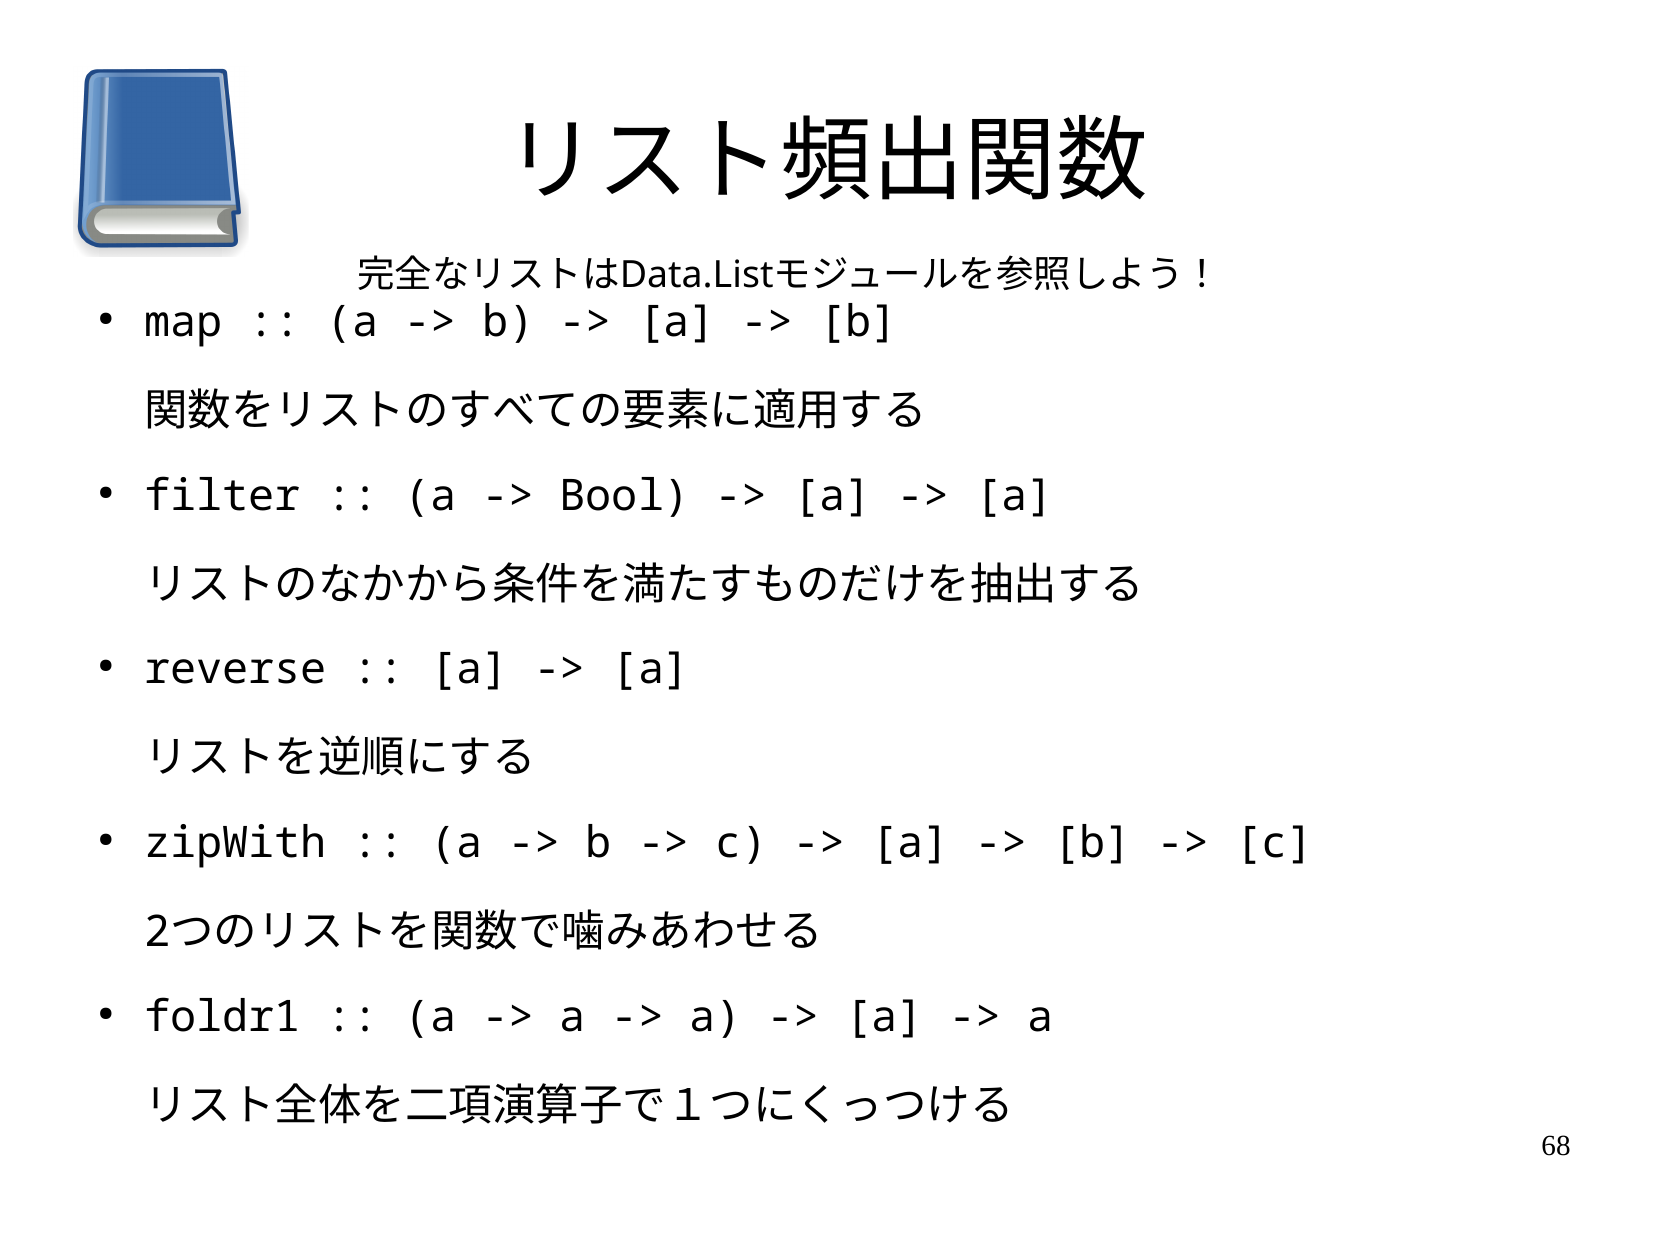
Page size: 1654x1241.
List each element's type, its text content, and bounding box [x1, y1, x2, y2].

title リスト頻出関数 [82, 49, 1571, 257]
text_box 完全なリストはData.Listモジュールを参照しよう！ [342, 236, 1254, 289]
list map :: (a -> b) -> [a] -> [b] 関数をリストのすべての要素に適用する filter :: (a -> Bool) -> [a] -> [a] リストのなかから条件を満たすものだけを抽出する reverse :: [a] -> [a] リストを逆順にする zipWith :: (a -> b -> c) -> [a] -> [b] -> [c] 2つのリストを関数で噛みあわせる foldr1 :: (a -> a -> a) -> [a] -> a リスト全体を二項演算子で１つにくっつける [82, 290, 1571, 1134]
picture [73, 66, 82, 257]
